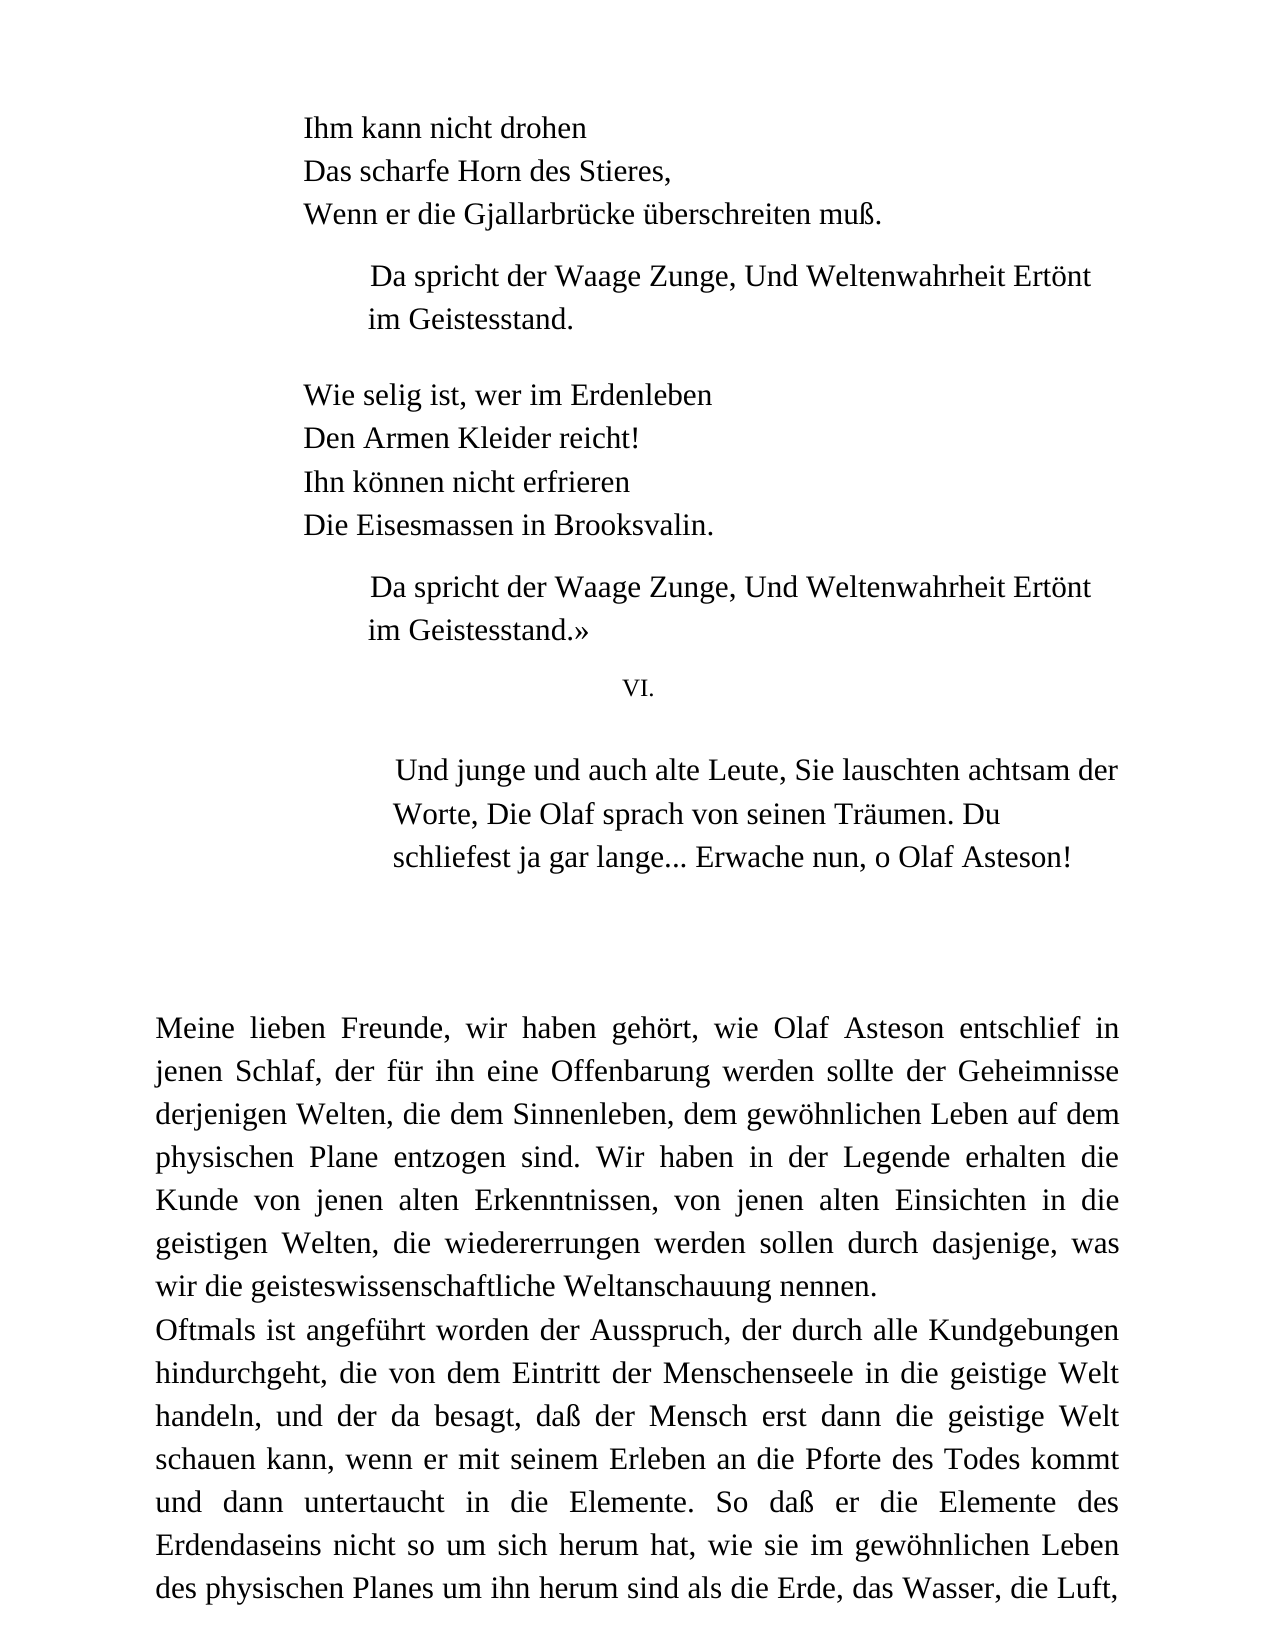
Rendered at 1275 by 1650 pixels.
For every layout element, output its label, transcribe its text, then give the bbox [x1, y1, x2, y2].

text Die Eisesmassen in Brooksvalin. [303, 506, 1121, 542]
text Ihm kann nicht drohen [303, 109, 1121, 145]
text Und junge und auch alte Leute, Sie lauschten achtsam der Worte, Die Olaf sprach von seinen Träumen. Du schliefest ja gar lange... Erwache nun, o Olaf Asteson! [393, 752, 1121, 874]
text Da spricht der Waage Zunge, Und Weltenwahrheit Ertönt im Geistesstand.» [368, 568, 1121, 647]
text Den Armen Kleider reicht! [303, 420, 1121, 456]
text Ihn können nicht erfrieren [303, 463, 1121, 499]
text Wie selig ist, wer im Erdenleben [303, 377, 1121, 412]
text Meine lieben Freunde, wir haben gehört, wie Olaf Asteson entschlief in jenen Schlaf, der für ihn eine Offenbarung werden sollte der Geheimnisse derjenigen Welten, die dem Sinnenleben, dem gewöhnlichen Leben auf dem physischen Plane entzogen sind. Wir haben in der Legende erhalten die Kunde von jenen alten Erkenntnissen, von jenen alten Einsichten in die geistigen Welten, die wiedererrungen werden sollen durch dasjenige, was wir die geisteswissenschaftliche Weltanschauung nennen. [155, 1009, 1121, 1304]
text Das scharfe Horn des Stieres, [303, 152, 1121, 188]
text Da spricht der Waage Zunge, Und Weltenwahrheit Ertönt im Geistesstand. [368, 257, 1121, 336]
text VI. [155, 673, 1121, 702]
text Wenn er die Gjallarbrücke überschreiten muß. [303, 195, 1121, 231]
text Oftmals ist angeführt worden der Ausspruch, der durch alle Kundgebungen hindurchgeht, die von dem Eintritt der Menschenseele in die geistige Welt handeln, und der da besagt, daß der Mensch erst dann die geistige Welt schauen kann, wenn er mit seinem Erleben an die Pforte des Todes kommt und dann untertaucht in die Elemente. So daß er die Elemente des Erdendaseins nicht so um sich herum hat, wie sie im gewöhnlichen Leben des physischen Planes um ihn herum sind als die Erde, das Wasser, die Luft, [155, 1311, 1121, 1606]
